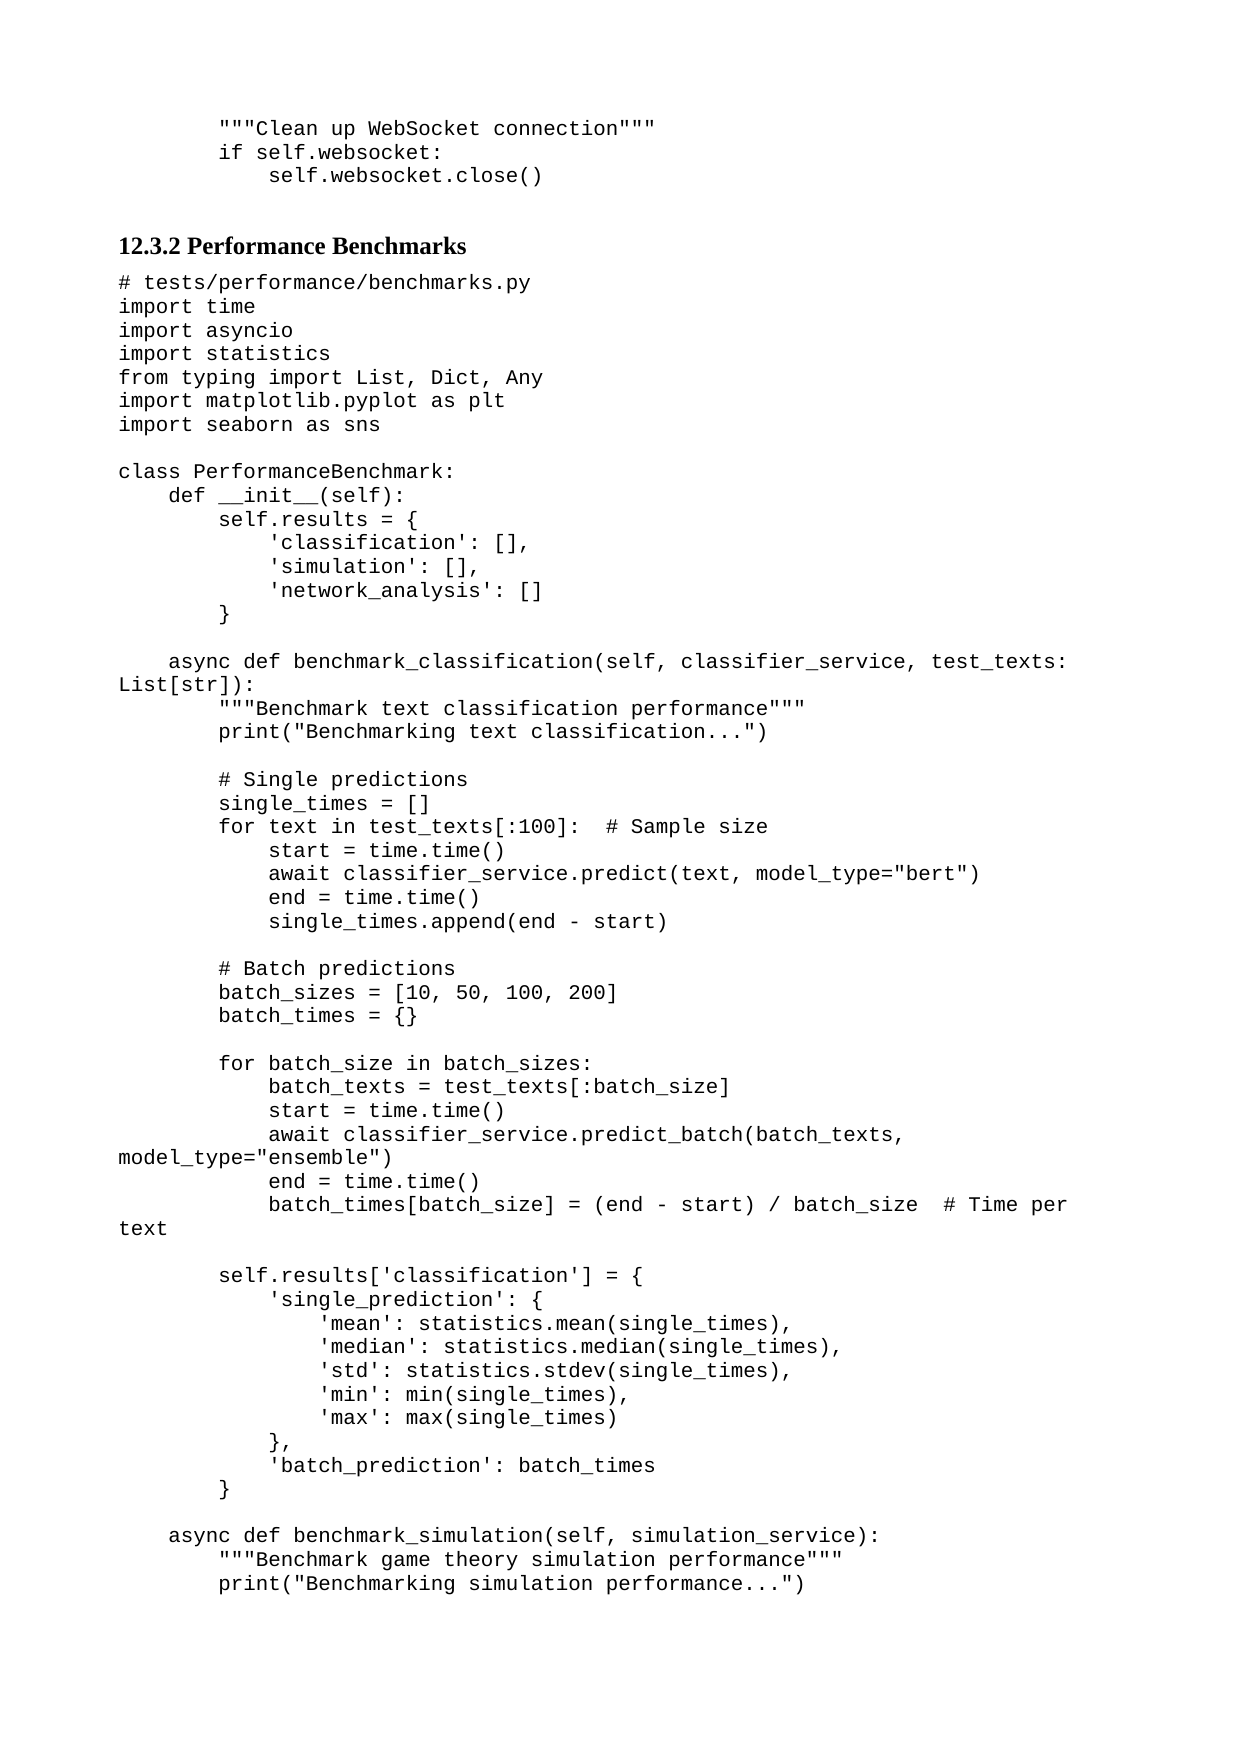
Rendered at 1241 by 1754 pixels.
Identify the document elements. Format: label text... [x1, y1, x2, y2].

text import matplotlib.pyplot as plt [118, 391, 1122, 414]
text start = time.time() [118, 840, 1122, 863]
text end = time.time() [118, 887, 1122, 911]
text import asyncio [118, 319, 1122, 343]
text batch_times = {} [118, 1005, 1122, 1029]
text for text in test_texts[:100]: # Sample size [118, 816, 1122, 840]
text self.results = { [118, 509, 1122, 532]
text start = time.time() [118, 1100, 1122, 1123]
text } [118, 603, 1122, 627]
text if self.websocket: [118, 142, 1122, 165]
text # Batch predictions [118, 958, 1122, 982]
text import seaborn as sns [118, 414, 1122, 438]
text } [118, 1478, 1122, 1502]
text self.results['classification'] = { [118, 1265, 1122, 1289]
text 'classification': [], [118, 532, 1122, 556]
text 'single_prediction': { [118, 1289, 1122, 1313]
text batch_sizes = [10, 50, 100, 200] [118, 982, 1122, 1005]
text 'std': statistics.stdev(single_times), [118, 1360, 1122, 1384]
text await classifier_service.predict(text, model_type="bert") [118, 863, 1122, 887]
text import time [118, 296, 1122, 319]
text 'min': min(single_times), [118, 1384, 1122, 1407]
text import statistics [118, 343, 1122, 367]
text end = time.time() [118, 1171, 1122, 1194]
text 'mean': statistics.mean(single_times), [118, 1313, 1122, 1336]
text for batch_size in batch_sizes: [118, 1053, 1122, 1076]
text print("Benchmarking text classification...") [118, 722, 1122, 745]
text batch_times[batch_size] = (end - start) / batch_size # Time per text [118, 1194, 1122, 1242]
text async def benchmark_simulation(self, simulation_service): [118, 1526, 1122, 1549]
text batch_texts = test_texts[:batch_size] [118, 1076, 1122, 1100]
subtitle 12.3.2 Performance Benchmarks [118, 231, 1122, 260]
text single_times = [] [118, 792, 1122, 816]
text """Benchmark text classification performance""" [118, 698, 1122, 722]
text }, [118, 1431, 1122, 1454]
text # tests/performance/benchmarks.py [118, 272, 1122, 296]
text """Benchmark game theory simulation performance""" [118, 1549, 1122, 1573]
text from typing import List, Dict, Any [118, 367, 1122, 391]
text 'batch_prediction': batch_times [118, 1454, 1122, 1478]
text print("Benchmarking simulation performance...") [118, 1573, 1122, 1596]
text async def benchmark_classification(self, classifier_service, test_texts: List[str]): [118, 651, 1122, 698]
text 'network_analysis': [] [118, 580, 1122, 603]
text single_times.append(end - start) [118, 911, 1122, 934]
text # Single predictions [118, 769, 1122, 792]
text """Clean up WebSocket connection""" [118, 118, 1122, 142]
text self.websocket.close() [118, 165, 1122, 189]
text def __init__(self): [118, 485, 1122, 509]
text 'median': statistics.median(single_times), [118, 1336, 1122, 1360]
text class PerformanceBenchmark: [118, 461, 1122, 485]
text 'max': max(single_times) [118, 1407, 1122, 1431]
text await classifier_service.predict_batch(batch_texts, model_type="ensemble") [118, 1123, 1122, 1171]
text 'simulation': [], [118, 556, 1122, 580]
